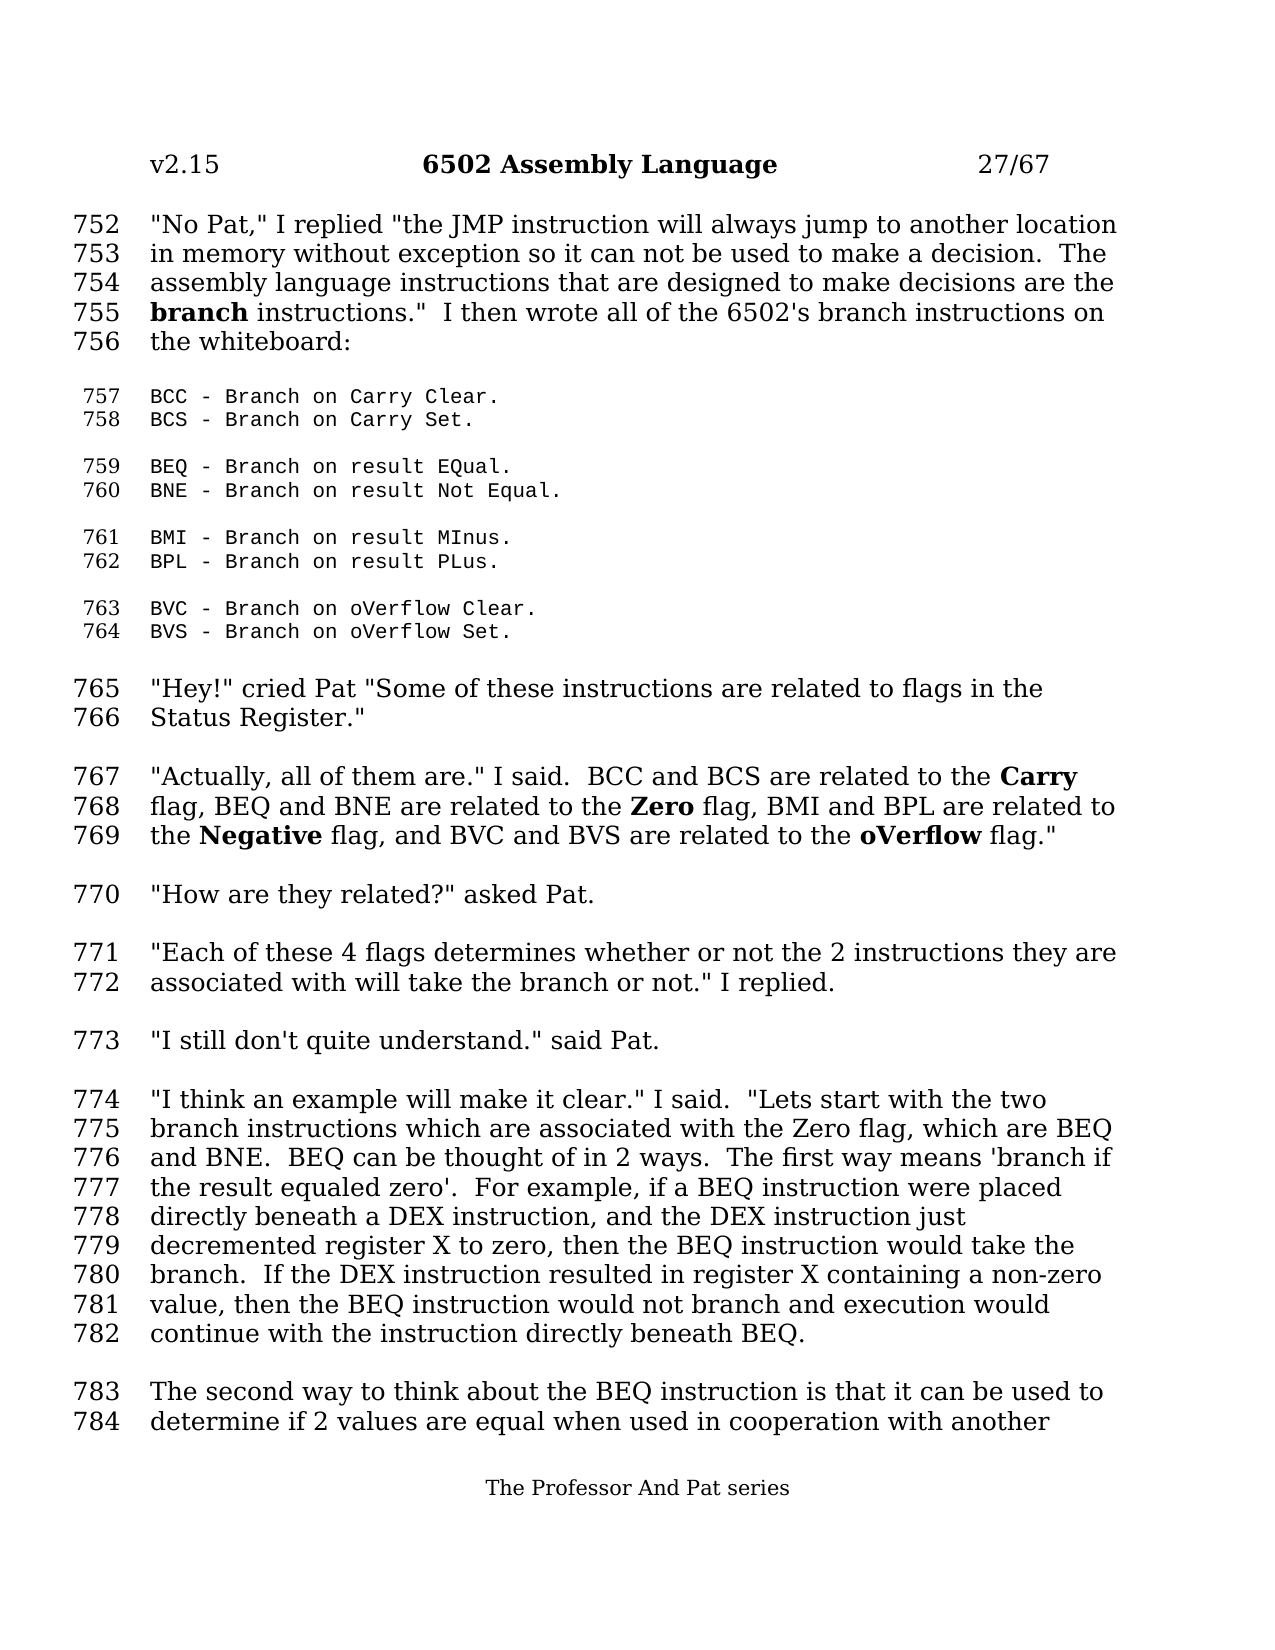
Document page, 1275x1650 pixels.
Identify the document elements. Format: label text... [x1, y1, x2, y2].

text BMI - Branch on result MInus. [150, 527, 1125, 551]
text The second way to think about the BEQ instruction is that it can be used to determine if 2 values are equal when used in cooperation with another [150, 1378, 1125, 1436]
text "Hey!" cried Pat "Some of these instructions are related to flags in the Status Register." [150, 674, 1125, 733]
text "I still don't quite understand." said Pat. [150, 1026, 1125, 1056]
text BCS - Branch on Carry Set. [150, 409, 1125, 433]
text BVC - Branch on oVerflow Clear. [150, 598, 1125, 621]
text BEQ - Branch on result EQual. [150, 457, 1125, 480]
text "Actually, all of them are." I said. BCC and BCS are related to the Carry flag, BEQ and BNE are related to the Zero flag, BMI and BPL are related to the Negative flag, and BVC and BVS are related to the oVerflow flag." [150, 762, 1125, 851]
text "No Pat," I replied "the JMP instruction will always jump to another location in memory without exception so it can not be used to make a decision. The assembly language instructions that are designed to make decisions are the branch instructions." I then wrote all of the 6502's branch instructions on the whiteboard: [150, 210, 1125, 357]
text BNE - Branch on result Not Equal. [150, 480, 1125, 504]
text "I think an example will make it clear." I said. "Lets start with the two branch instructions which are associated with the Zero flag, which are BEQ and BNE. BEQ can be thought of in 2 ways. The first way means 'branch if the result equaled zero'. For example, if a BEQ instruction were placed directly beneath a DEX instruction, and the DEX instruction just decremented register X to zero, then the BEQ instruction would take the branch. If the DEX instruction resulted in register X containing a non-zero value, then the BEQ instruction would not branch and execution would continue with the instruction directly beneath BEQ. [150, 1085, 1125, 1348]
text BCC - Branch on Carry Clear. [150, 386, 1125, 409]
text BPL - Branch on result PLus. [150, 551, 1125, 574]
text BVS - Branch on oVerflow Set. [150, 621, 1125, 645]
text "Each of these 4 flags determines whether or not the 2 instructions they are associated with will take the branch or not." I replied. [150, 938, 1125, 997]
text "How are they related?" asked Pat. [150, 880, 1125, 909]
